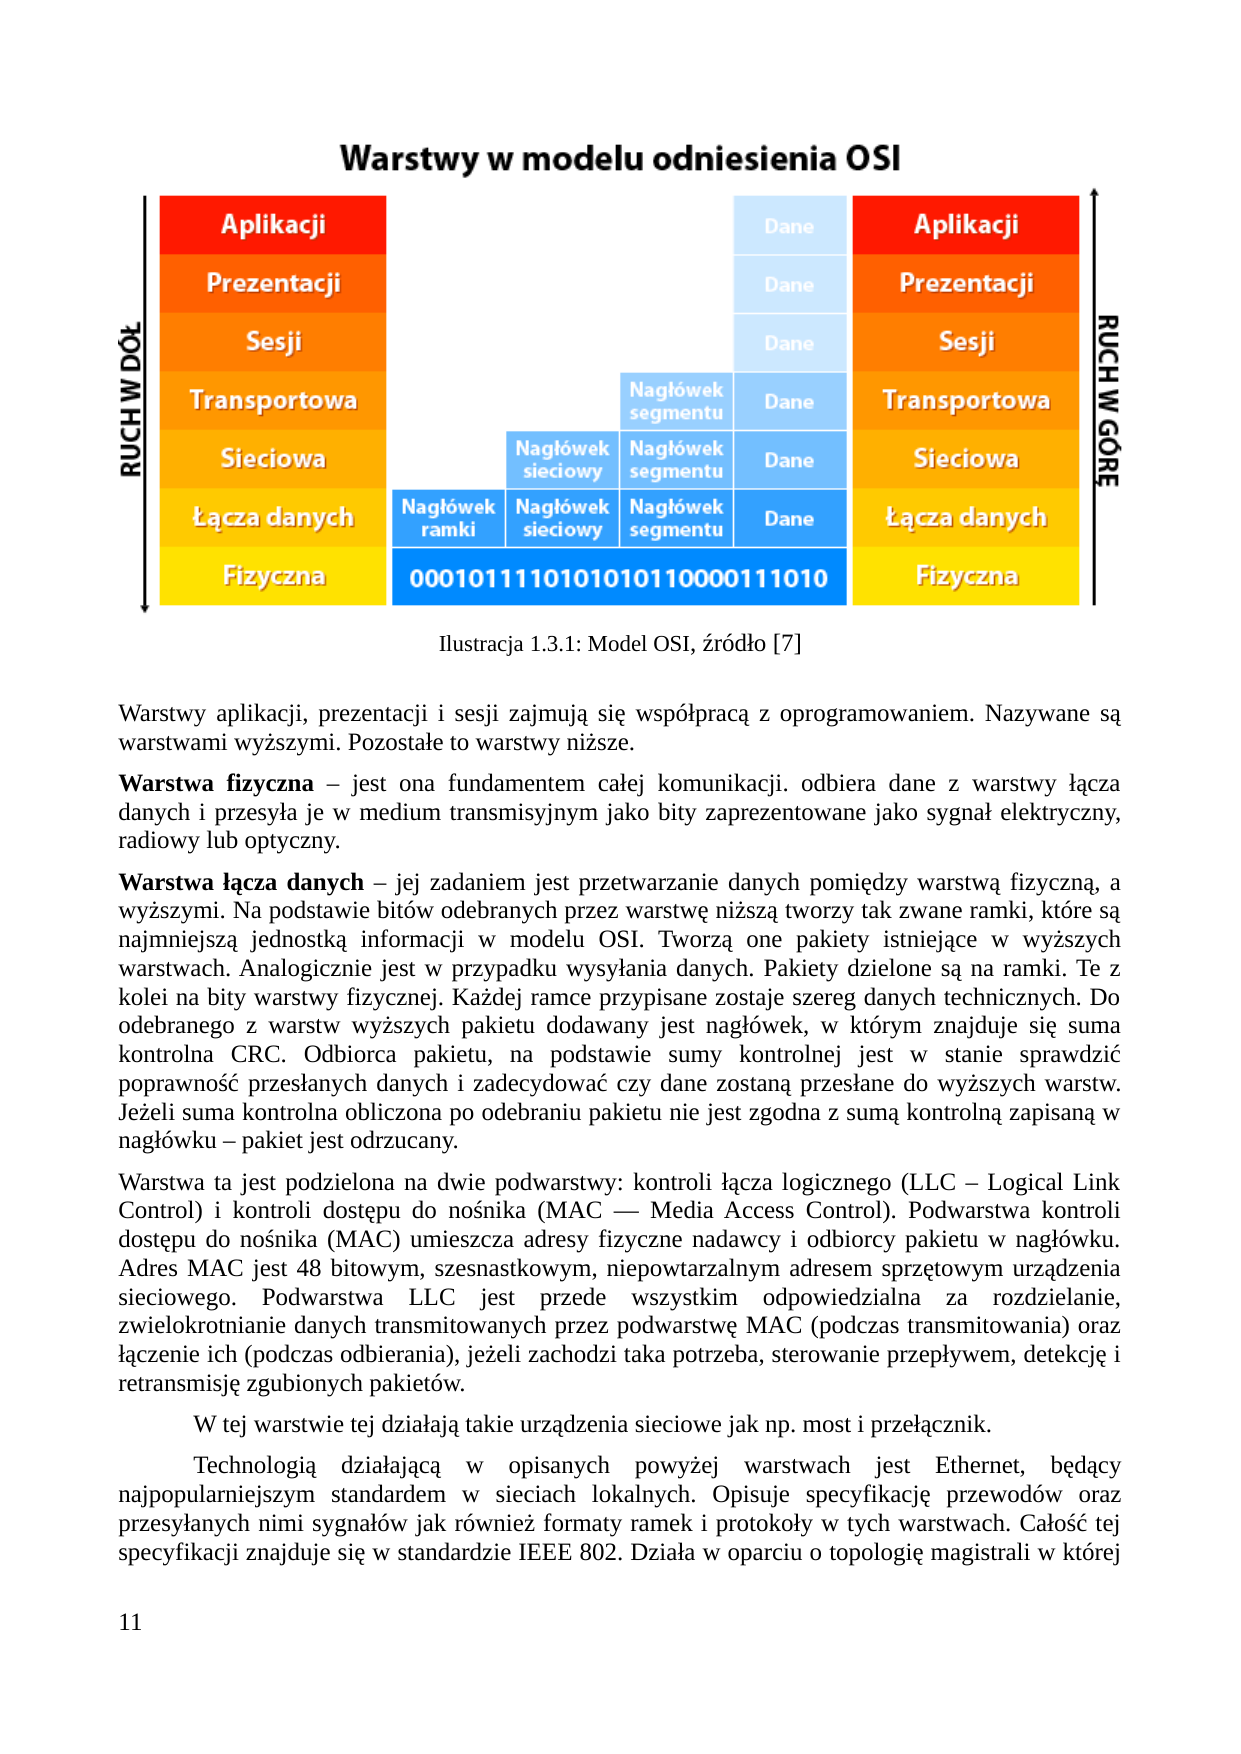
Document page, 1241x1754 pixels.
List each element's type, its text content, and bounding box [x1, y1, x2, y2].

text Warstwa łącza danych – jej zadaniem jest przetwarzanie danych pomiędzy warstwą fizyczną, a wyższymi. Na podstawie bitów odebranych przez warstwę niższą tworzy tak zwane ramki, które są najmniejszą jednostką informacji w modelu OSI. Tworzą one pakiety istniejące w wyższych warstwach. Analogicznie jest w przypadku wysyłania danych. Pakiety dzielone są na ramki. Te z kolei na bity warstwy fizycznej. Każdej ramce przypisane zostaje szereg danych technicznych. Do odebranego z warstw wyższych pakietu dodawany jest nagłówek, w którym znajduje się suma kontrolna CRC. Odbiorca pakietu, na podstawie sumy kontrolnej jest w stanie sprawdzić poprawność przesłanych danych i zadecydować czy dane zostaną przesłane do wyższych warstw. Jeżeli suma kontrolna obliczona po odebraniu pakietu nie jest zgodna z sumą kontrolną zapisaną w nagłówku – pakiet jest odrzucany. [118, 867, 1122, 1154]
text Technologią działającą w opisanych powyżej warstwach jest Ethernet, będący najpopularniejszym standardem w sieciach lokalnych. Opisuje specyfikację przewodów oraz przesyłanych nimi sygnałów jak również formaty ramek i protokoły w tych warstwach. Całość tej specyfikacji znajduje się w standardzie IEEE 802. Działa w oparciu o topologię magistrali w której [118, 1451, 1122, 1566]
text Warstwa fizyczna – jest ona fundamentem całej komunikacji. odbiera dane z warstwy łącza danych i przesyła je w medium transmisyjnym jako bity zaprezentowane jako sygnał elektryczny, radiowy lub optyczny. [118, 768, 1122, 854]
text Warstwy aplikacji, prezentacji i sesji zajmują się współpracą z oprogramowaniem. Nazywane są warstwami wyższymi. Pozostałe to warstwy niższe. [118, 698, 1122, 756]
text Warstwa ta jest podzielona na dwie podwarstwy: kontroli łącza logicznego (LLC – Logical Link Control) i kontroli dostępu do nośnika (MAC — Media Access Control). Podwarstwa kontroli dostępu do nośnika (MAC) umieszcza adresy fizyczne nadawcy i odbiorcy pakietu w nagłówku. Adres MAC jest 48 bitowym, szesnastkowym, niepowtarzalnym adresem sprzętowym urządzenia sieciowego. Podwarstwa LLC jest przede wszystkim odpowiedzialna za rozdzielanie, zwielokrotnianie danych transmitowanych przez podwarstwę MAC (podczas transmitowania) oraz łączenie ich (podczas odbierania), jeżeli zachodzi taka potrzeba, sterowanie przepływem, detekcję i retransmisję zgubionych pakietów. [118, 1167, 1122, 1397]
text W tej warstwie tej działają takie urządzenia sieciowe jak np. most i przełącznik. [118, 1409, 1122, 1438]
text Ilustracja 1.3.1: Model OSI, źródło [7] [118, 628, 1122, 657]
picture [118, 130, 1123, 628]
